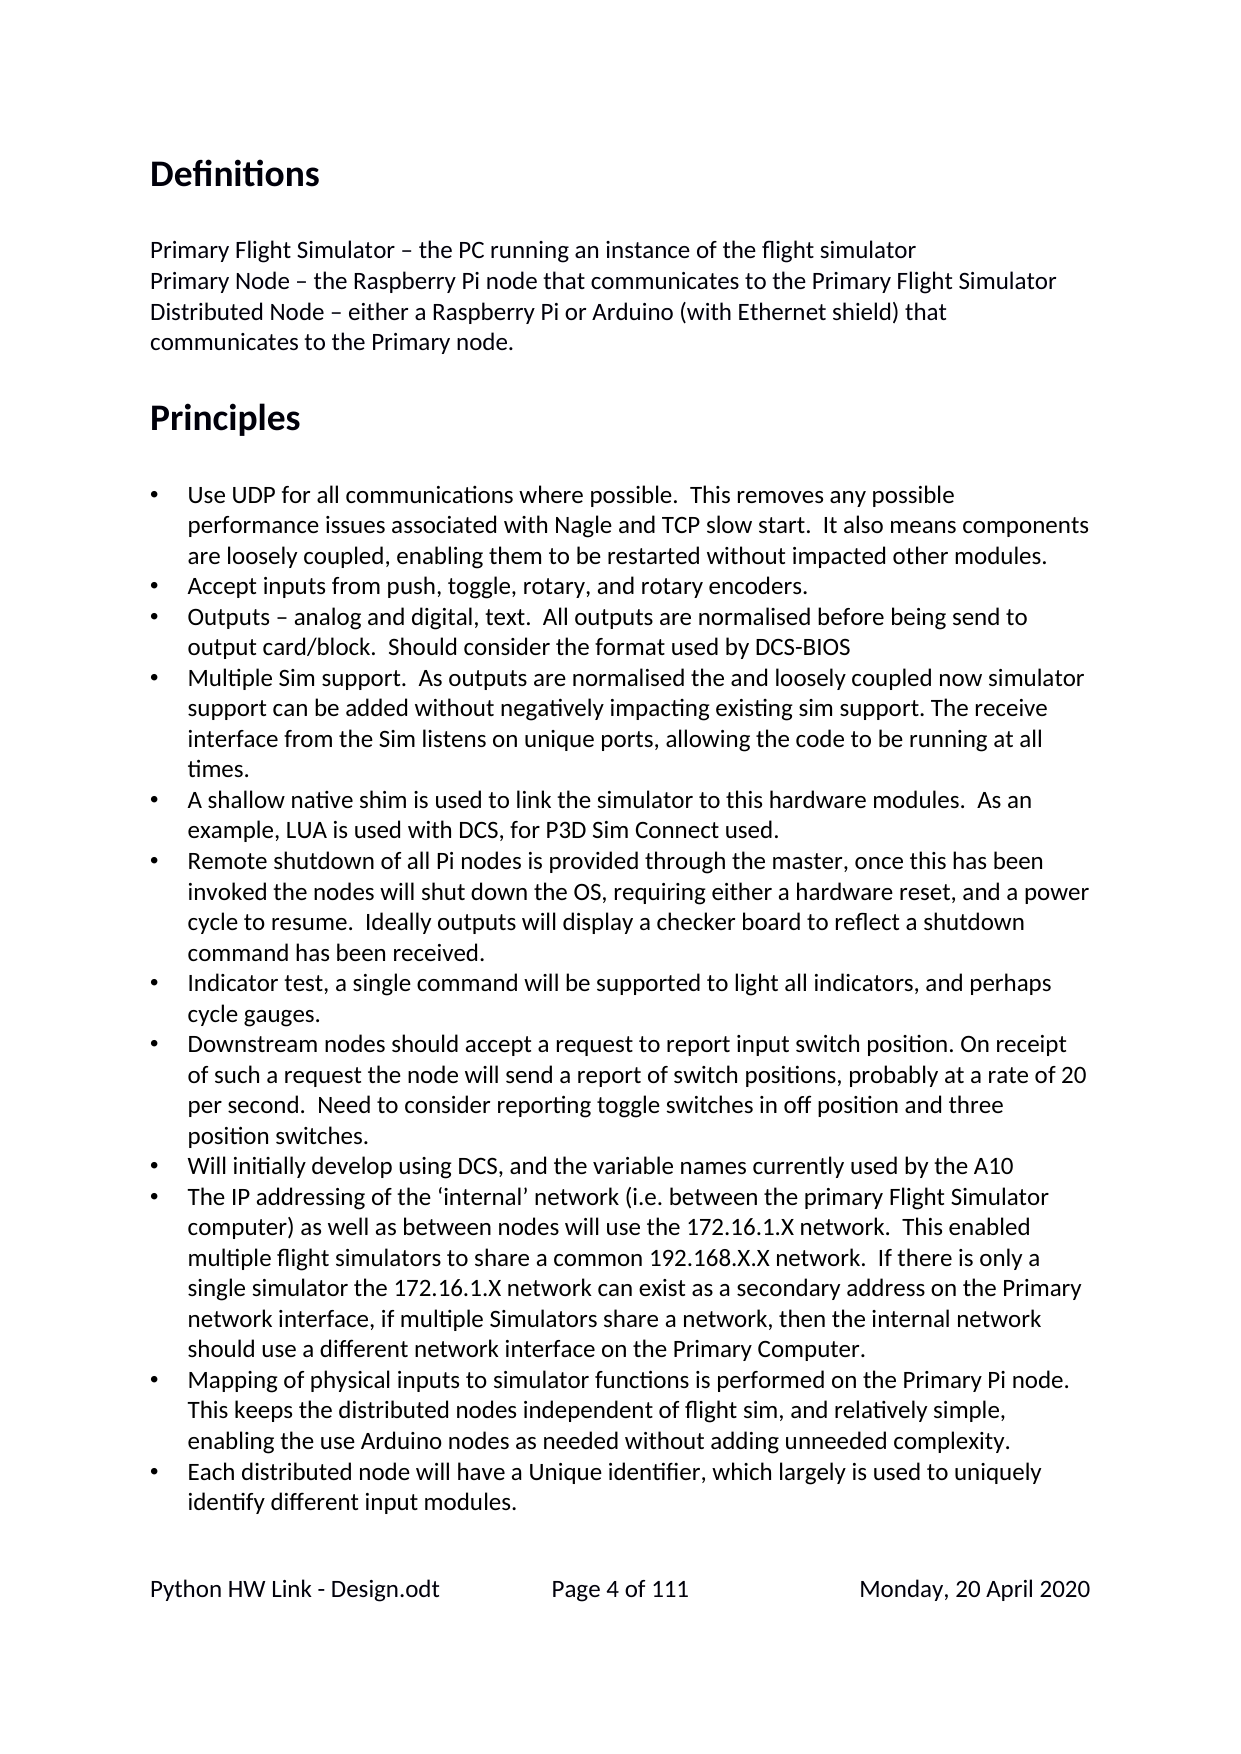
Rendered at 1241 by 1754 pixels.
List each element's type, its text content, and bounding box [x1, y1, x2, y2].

list Multiple Sim support. As outputs are normalised the and loosely coupled now simulator support can be added without negatively impacting existing sim support. The receive interface from the Sim listens on unique ports, allowing the code to be running at all times. [150, 662, 1090, 784]
subtitle Definitions [150, 150, 1090, 196]
subtitle Principles [150, 394, 1090, 440]
list Indicator test, a single command will be supported to light all indicators, and perhaps cycle gauges. [150, 967, 1090, 1028]
list Use UDP for all communications where possible. This removes any possible performance issues associated with Nagle and TCP slow start. It also means components are loosely coupled, enabling them to be restarted without impacted other modules. [150, 479, 1090, 571]
list Each distributed node will have a Unique identifier, which largely is used to uniquely identify different input modules. [150, 1456, 1090, 1517]
text Distributed Node – either a Raspberry Pi or Arduino (with Ethernet shield) that communicates to the Primary node. [150, 296, 1090, 357]
list Remote shutdown of all Pi nodes is provided through the master, once this has been invoked the nodes will shut down the OS, requiring either a hardware reset, and a power cycle to resume. Ideally outputs will display a checker board to reflect a shutdown command has been received. [150, 845, 1090, 967]
text Primary Node – the Raspberry Pi node that communicates to the Primary Flight Simulator [150, 265, 1090, 296]
list Will initially develop using DCS, and the variable names currently used by the A10 [150, 1150, 1090, 1181]
list Mapping of physical inputs to simulator functions is performed on the Primary Pi node. This keeps the distributed nodes independent of flight sim, and relatively simple, enabling the use Arduino nodes as needed without adding unneeded complexity. [150, 1364, 1090, 1456]
list Downstream nodes should accept a request to report input switch position. On receipt of such a request the node will send a report of switch positions, probably at a rate of 20 per second. Need to consider reporting toggle switches in off position and three position switches. [150, 1028, 1090, 1150]
list Accept inputs from push, toggle, rotary, and rotary encoders. [150, 571, 1090, 601]
list A shallow native shim is used to link the simulator to this hardware modules. As an example, LUA is used with DCS, for P3D Sim Connect used. [150, 784, 1090, 845]
list The IP addressing of the ‘internal’ network (i.e. between the primary Flight Simulator computer) as well as between nodes will use the 172.16.1.X network. This enabled multiple flight simulators to share a common 192.168.X.X network. If there is only a single simulator the 172.16.1.X network can exist as a secondary address on the Primary network interface, if multiple Simulators share a network, then the internal network should use a different network interface on the Primary Computer. [150, 1181, 1090, 1364]
text Primary Flight Simulator – the PC running an instance of the flight simulator [150, 235, 1090, 265]
list Outputs – analog and digital, text. All outputs are normalised before being send to output card/block. Should consider the format used by DCS-BIOS [150, 601, 1090, 662]
